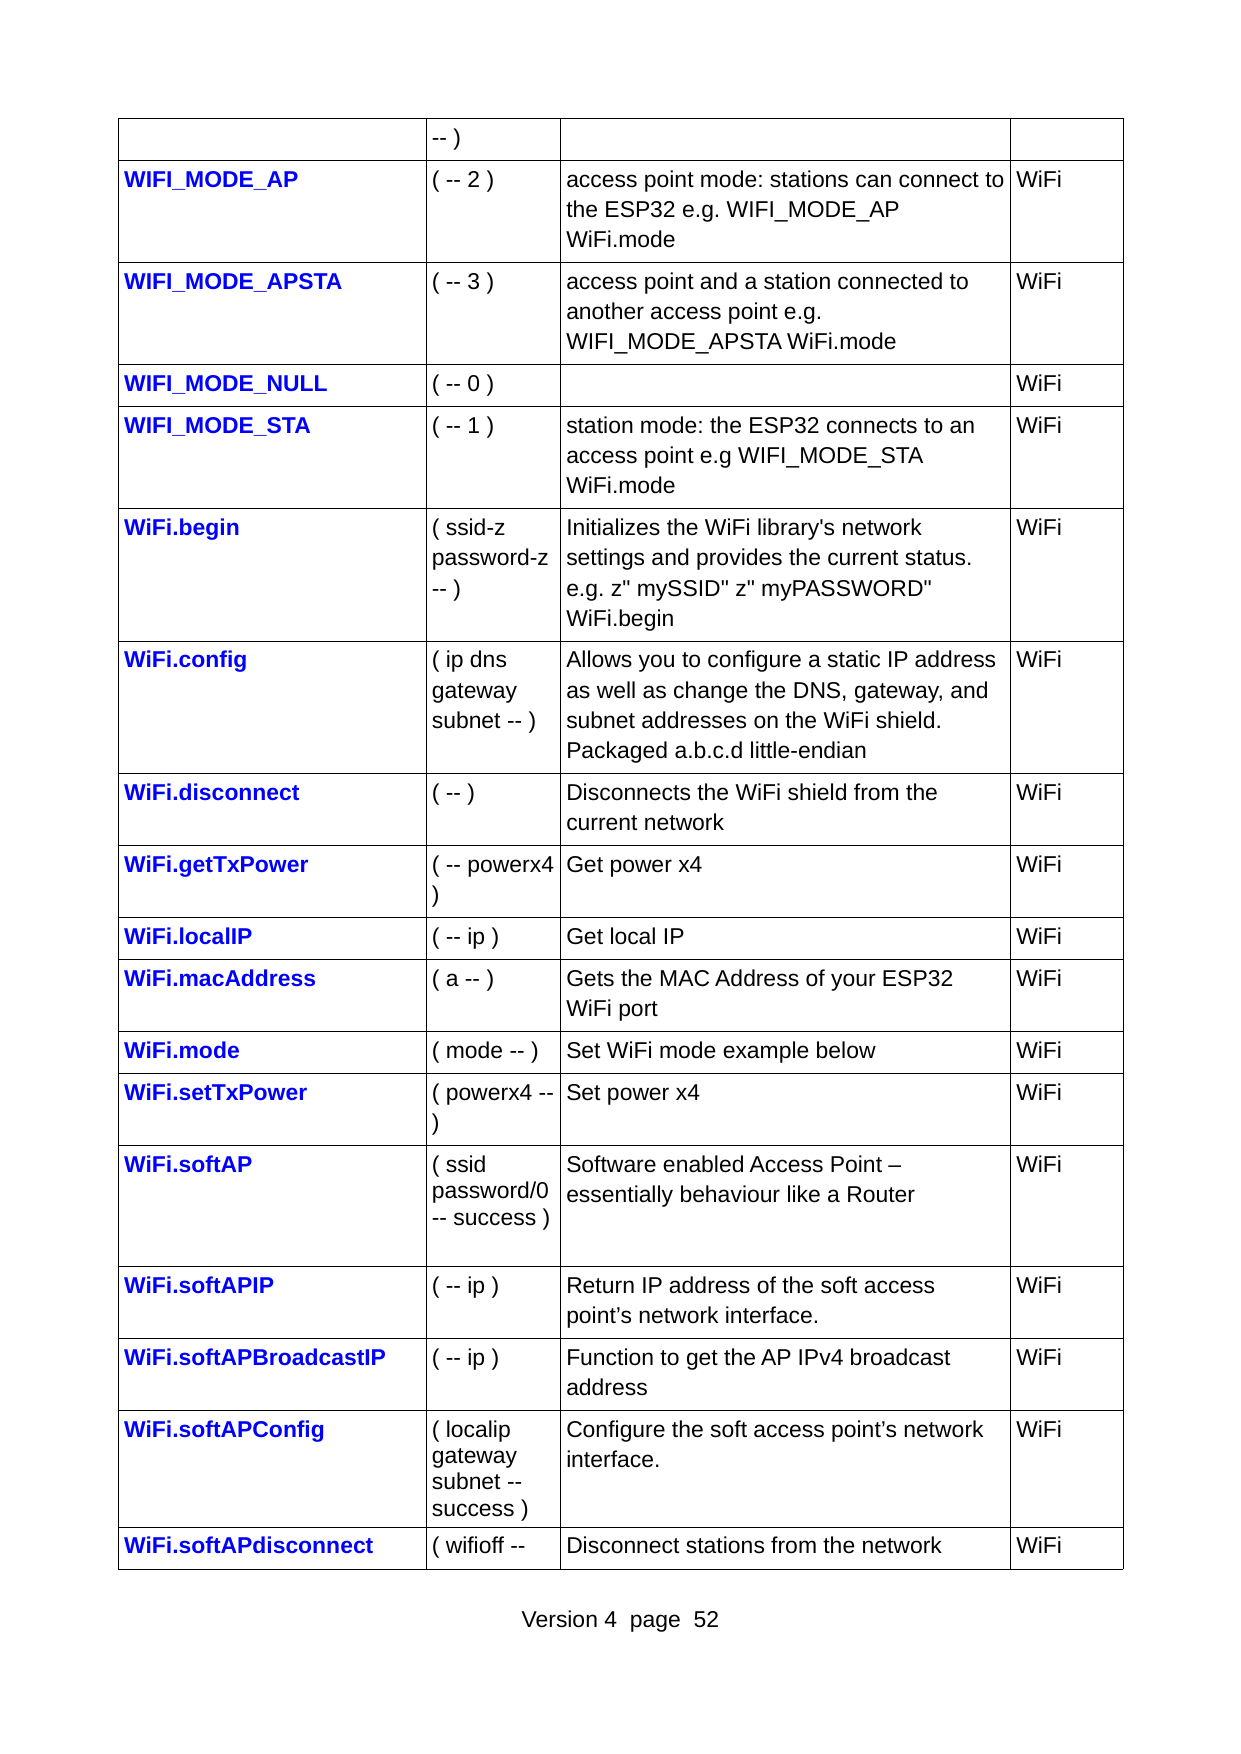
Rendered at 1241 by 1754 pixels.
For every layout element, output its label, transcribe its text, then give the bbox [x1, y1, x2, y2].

table_cell Initializes the WiFi library's network settings and provides the current status. e.g. z" mySSID" z" myPASSWORD" WiFi.begin [561, 509, 1010, 641]
table_cell WiFi [1011, 365, 1123, 406]
table_cell WiFi [1011, 263, 1123, 364]
table_cell ( -- ip ) [427, 1339, 560, 1410]
table_cell access point mode: stations can connect to the ESP32 e.g. WIFI_MODE_AP WiFi.mode [561, 161, 1010, 262]
table_cell WiFi [1011, 161, 1123, 262]
table_cell Function to get the AP IPv4 broadcast address [561, 1339, 1010, 1410]
table_cell station mode: the ESP32 connects to an access point e.g WIFI_MODE_STA WiFi.mode [561, 407, 1010, 508]
table_cell ( -- 0 ) [427, 365, 560, 406]
table_cell Gets the MAC Address of your ESP32 WiFi port [561, 960, 1010, 1031]
table_cell Disconnect stations from the network [561, 1528, 1010, 1568]
table_cell WIFI_MODE_APSTA [119, 263, 426, 364]
table_cell WiFi.softAP [119, 1146, 426, 1266]
table_cell ( -- 2 ) [427, 161, 560, 262]
table_cell WIFI_MODE_NULL [119, 365, 426, 406]
table_cell WiFi [1011, 1146, 1123, 1266]
table_cell WiFi [1011, 642, 1123, 773]
table_cell WiFi [1011, 1411, 1123, 1527]
table_cell ( -- ip ) [427, 1267, 560, 1338]
table_cell ( -- 1 ) [427, 407, 560, 508]
table_cell ( -- 3 ) [427, 263, 560, 364]
table_header [561, 119, 1010, 160]
table_cell WIFI_MODE_STA [119, 407, 426, 508]
table_cell WiFi.softAPIP [119, 1267, 426, 1338]
table_cell ( -- ) [427, 774, 560, 845]
table_cell ( a -- ) [427, 960, 560, 1031]
table_cell Configure the soft access point’s network interface. [561, 1411, 1010, 1527]
table_cell ( mode -- ) [427, 1032, 560, 1073]
table_cell WiFi.disconnect [119, 774, 426, 845]
table_cell Set power x4 [561, 1074, 1010, 1145]
table_cell WiFi [1011, 774, 1123, 845]
table_cell WiFi [1011, 1339, 1123, 1410]
table_cell [561, 365, 1010, 406]
table_cell ( ip dns gateway subnet -- ) [427, 642, 560, 773]
table_cell WiFi.softAPConfig [119, 1411, 426, 1527]
table_cell Get local IP [561, 918, 1010, 959]
table_cell ( localip gateway subnet -- success ) [427, 1411, 560, 1527]
table_header [1011, 119, 1123, 160]
table_cell WiFi [1011, 1528, 1123, 1568]
table_cell ( wifioff [427, 1528, 560, 1568]
table_cell WiFi [1011, 1267, 1123, 1338]
table_cell WIFI_MODE_AP [119, 161, 426, 262]
table_cell WiFi [1011, 918, 1123, 959]
table_cell Allows you to configure a static IP address as well as change the DNS, gateway, and subnet addresses on the WiFi shield. Packaged a.b.c.d little-endian [561, 642, 1010, 773]
table_cell WiFi.localIP [119, 918, 426, 959]
table_cell WiFi [1011, 846, 1123, 917]
table_cell Get power x4 [561, 846, 1010, 917]
table_cell ( -- powerx4 ) [427, 846, 560, 917]
table_cell ( ssid-z password-z -- ) [427, 509, 560, 641]
table_cell ( -- ip ) [427, 918, 560, 959]
table_cell Disconnects the WiFi shield from the current network [561, 774, 1010, 845]
table_cell WiFi.mode [119, 1032, 426, 1073]
table_cell WiFi [1011, 509, 1123, 641]
table_cell WiFi.config [119, 642, 426, 773]
table_cell Software enabled Access Point – essentially behaviour like a Router [561, 1146, 1010, 1266]
table_cell ( ssid password/0 -- success ) [427, 1146, 560, 1266]
table_cell WiFi.macAddress [119, 960, 426, 1031]
table_cell Set WiFi mode example below [561, 1032, 1010, 1073]
table_cell Return IP address of the soft access point’s network interface. [561, 1267, 1010, 1338]
table_header -- ) [427, 119, 560, 160]
table_header [119, 119, 426, 160]
table_cell WiFi [1011, 1032, 1123, 1073]
table_cell WiFi.setTxPower [119, 1074, 426, 1145]
table_cell WiFi.getTxPower [119, 846, 426, 917]
table_cell WiFi.begin [119, 509, 426, 641]
table_cell WiFi [1011, 960, 1123, 1031]
table_cell WiFi.softAPdisconnect [119, 1528, 426, 1568]
table_cell WiFi [1011, 1074, 1123, 1145]
table_cell WiFi.softAPBroadcastIP [119, 1339, 426, 1410]
table_cell ( powerx4 -- ) [427, 1074, 560, 1145]
table_cell WiFi [1011, 407, 1123, 508]
table_cell access point and a station connected to another access point e.g. WIFI_MODE_APSTA WiFi.mode [561, 263, 1010, 364]
